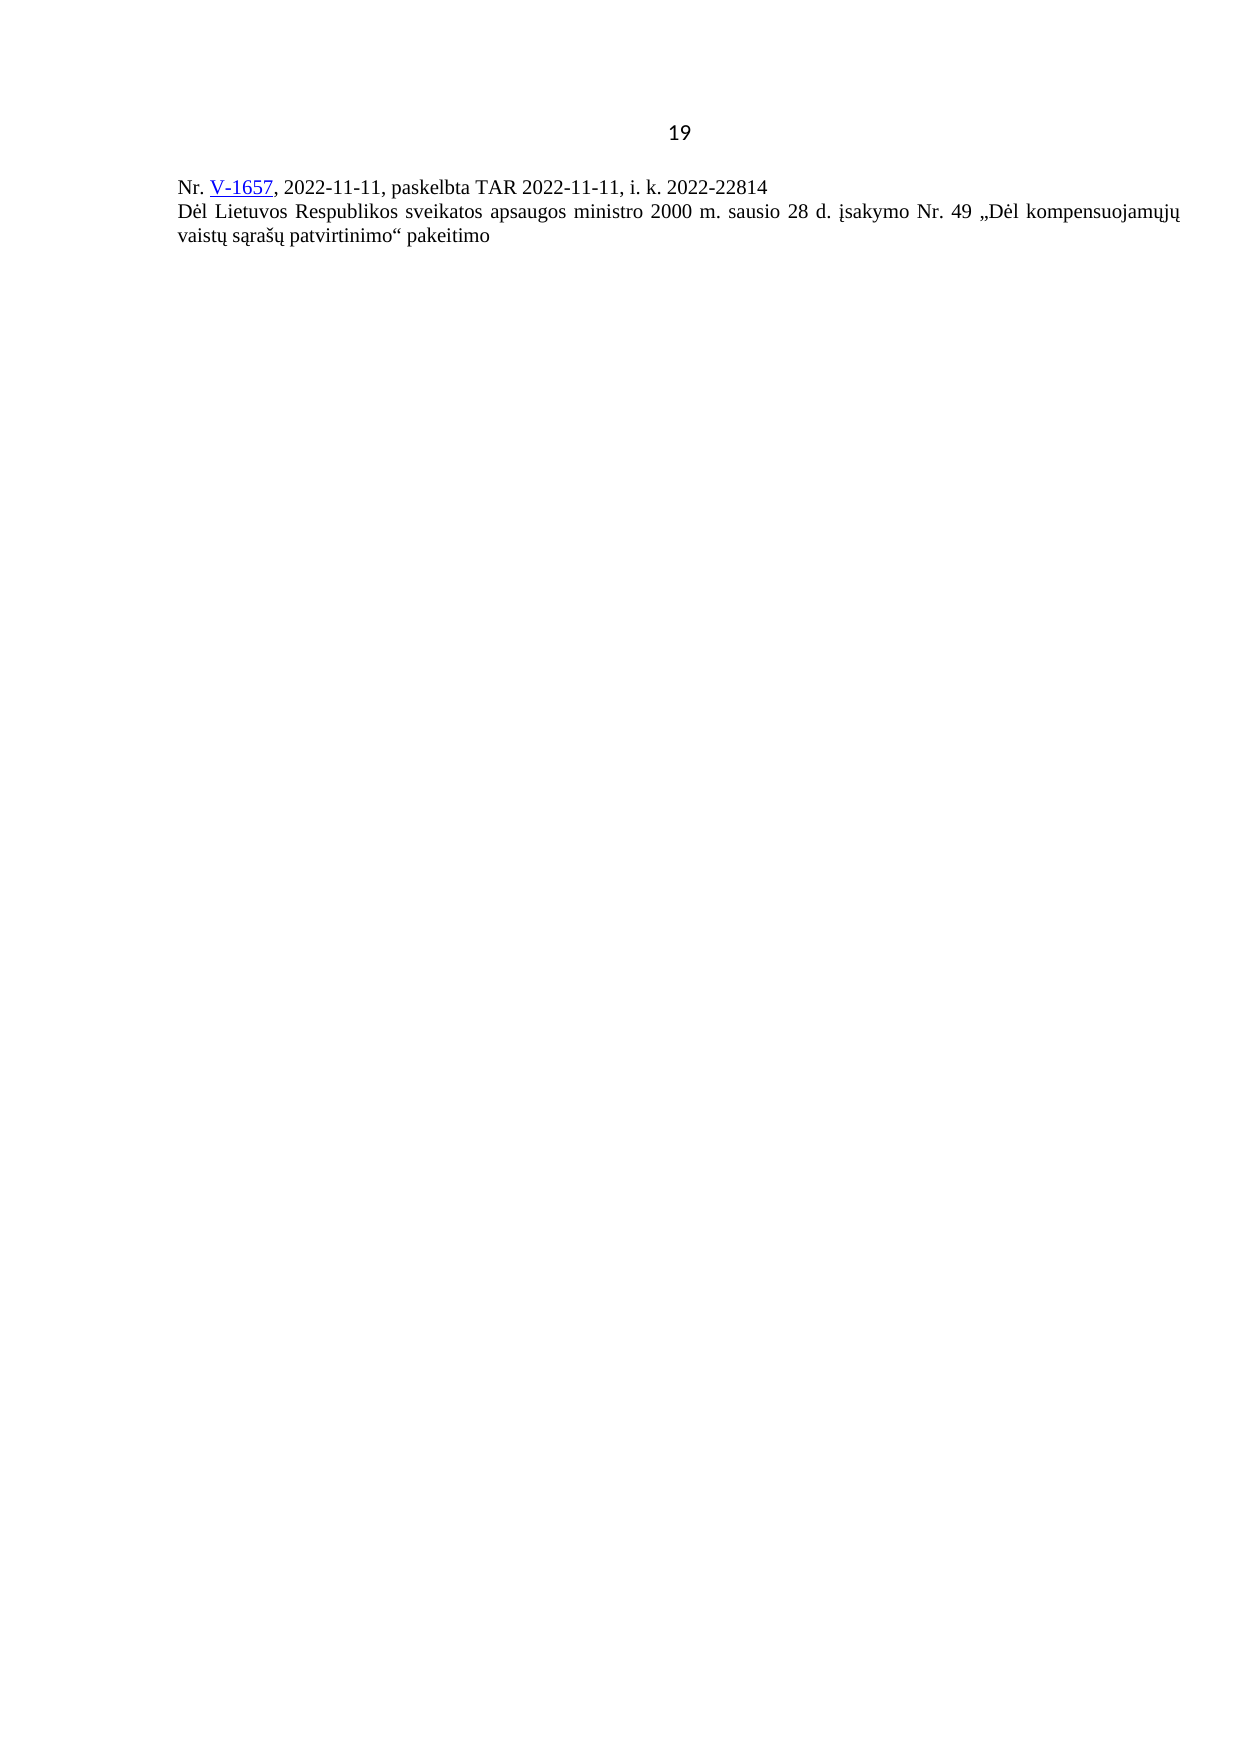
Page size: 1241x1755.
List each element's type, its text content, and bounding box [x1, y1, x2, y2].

text Dėl Lietuvos Respublikos sveikatos apsaugos ministro 2000 m. sausio 28 d. įsakymo Nr. 49 „Dėl kompensuojamųjų vaistų sąrašų patvirtinimo“ pakeitimo [177, 199, 1181, 247]
text Nr. V-1657, 2022-11-11, paskelbta TAR 2022-11-11, i. k. 2022-22814 [177, 175, 1181, 199]
